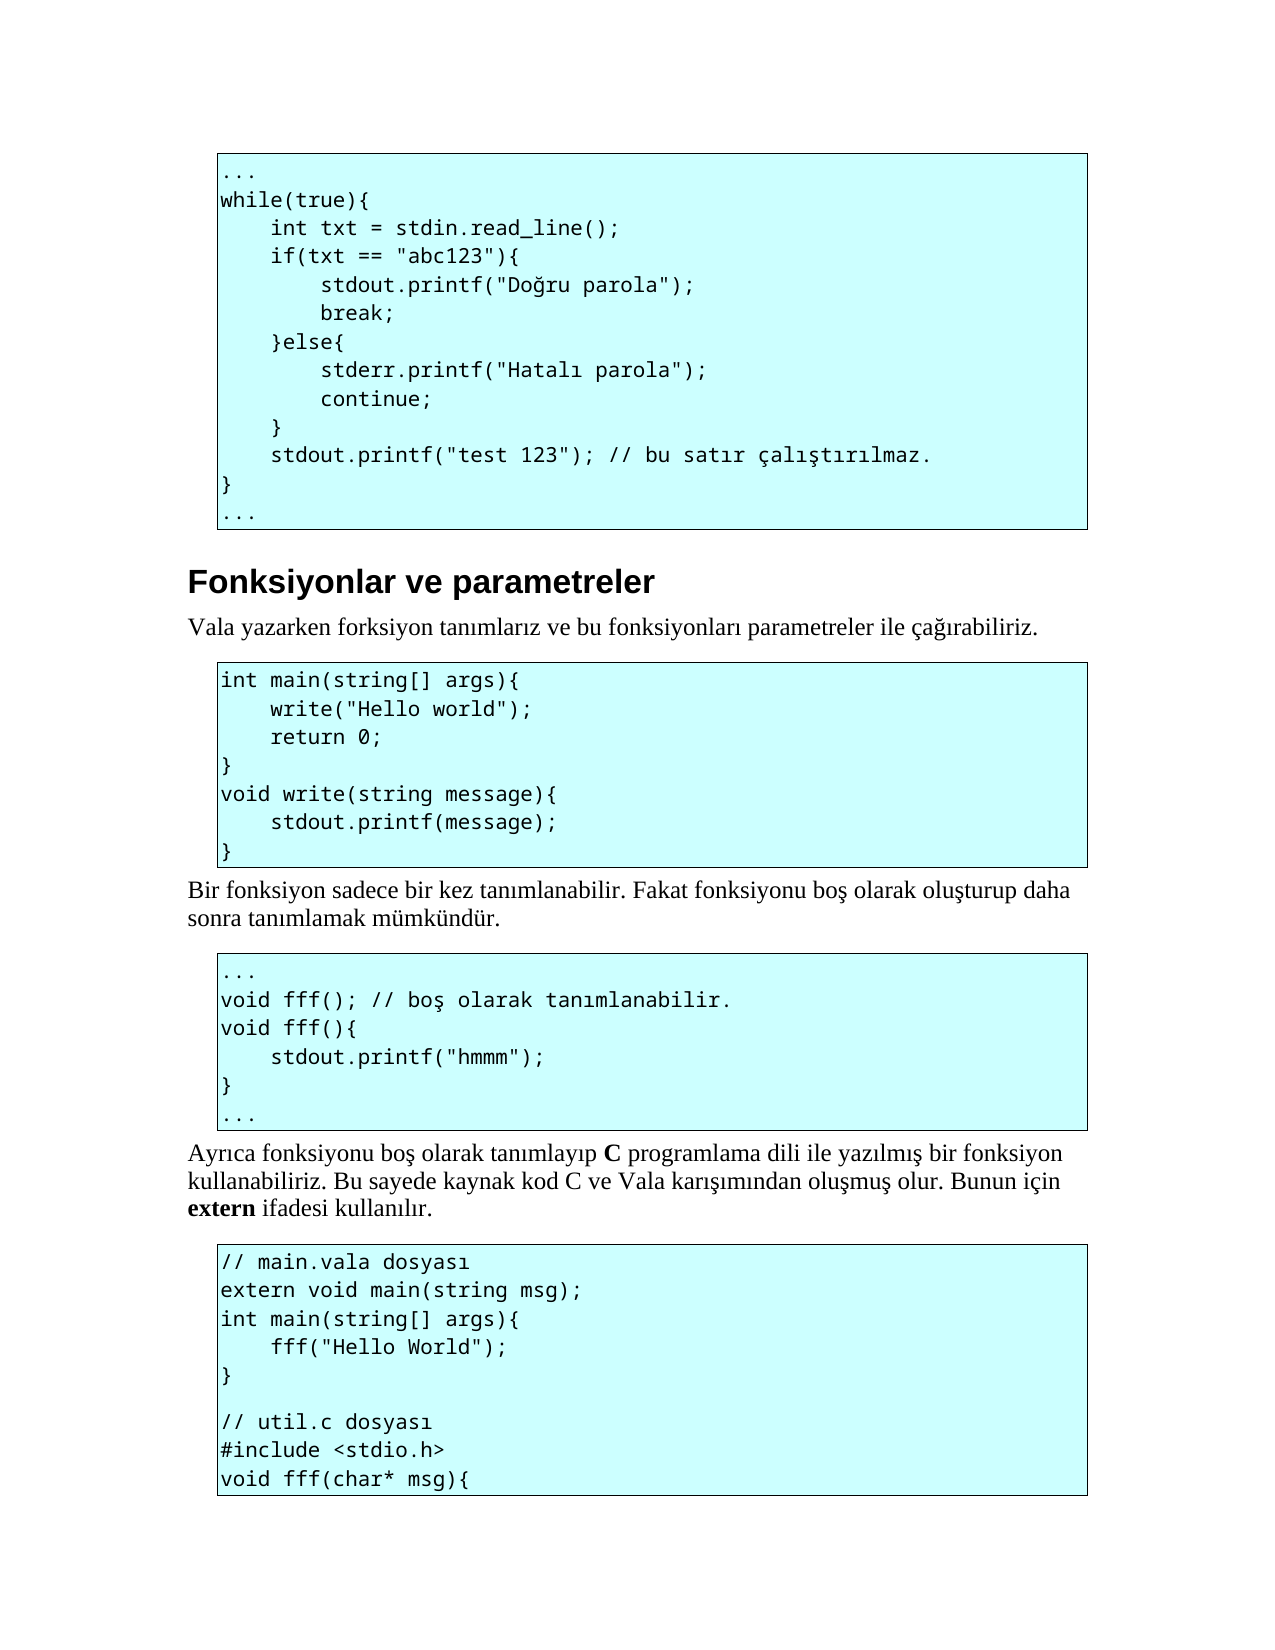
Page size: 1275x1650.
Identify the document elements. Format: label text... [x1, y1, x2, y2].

text ... while(true){ int txt = stdin.read_line(); if(txt == "abc123"){ stdout.printf("Doğru parola"); break; }else{ stderr.printf("Hatalı parola"); continue; } stdout.printf("test 123"); // bu satır çalıştırılmaz. } ... [218, 154, 1087, 529]
text // main.vala dosyası extern void main(string msg); int main(string[] args){ fff("Hello World"); } [218, 1245, 1087, 1389]
text Ayrıca fonksiyonu boş olarak tanımlayıp C programlama dili ile yazılmış bir fonksiyon kullanabiliriz. Bu sayede kaynak kod C ve Vala karışımından oluşmuş olur. Bunun için extern ifadesi kullanılır. [187, 1139, 1087, 1222]
subtitle Fonksiyonlar ve parametreler [187, 563, 1087, 601]
text Bir fonksiyon sadece bir kez tanımlanabilir. Fakat fonksiyonu boş olarak oluşturup daha sonra tanımlamak mümkündür. [187, 876, 1087, 932]
text Vala yazarken forksiyon tanımlarız ve bu fonksiyonları parametreler ile çağırabiliriz. [187, 613, 1087, 641]
text // util.c dosyası #include <stdio.h> void fff(char* msg){ [218, 1404, 1087, 1495]
text ... void fff(); // boş olarak tanımlanabilir. void fff(){ stdout.printf("hmmm"); } ... [218, 954, 1087, 1130]
text int main(string[] args){ write("Hello world"); return 0; } void write(string message){ stdout.printf(message); } [218, 663, 1087, 867]
